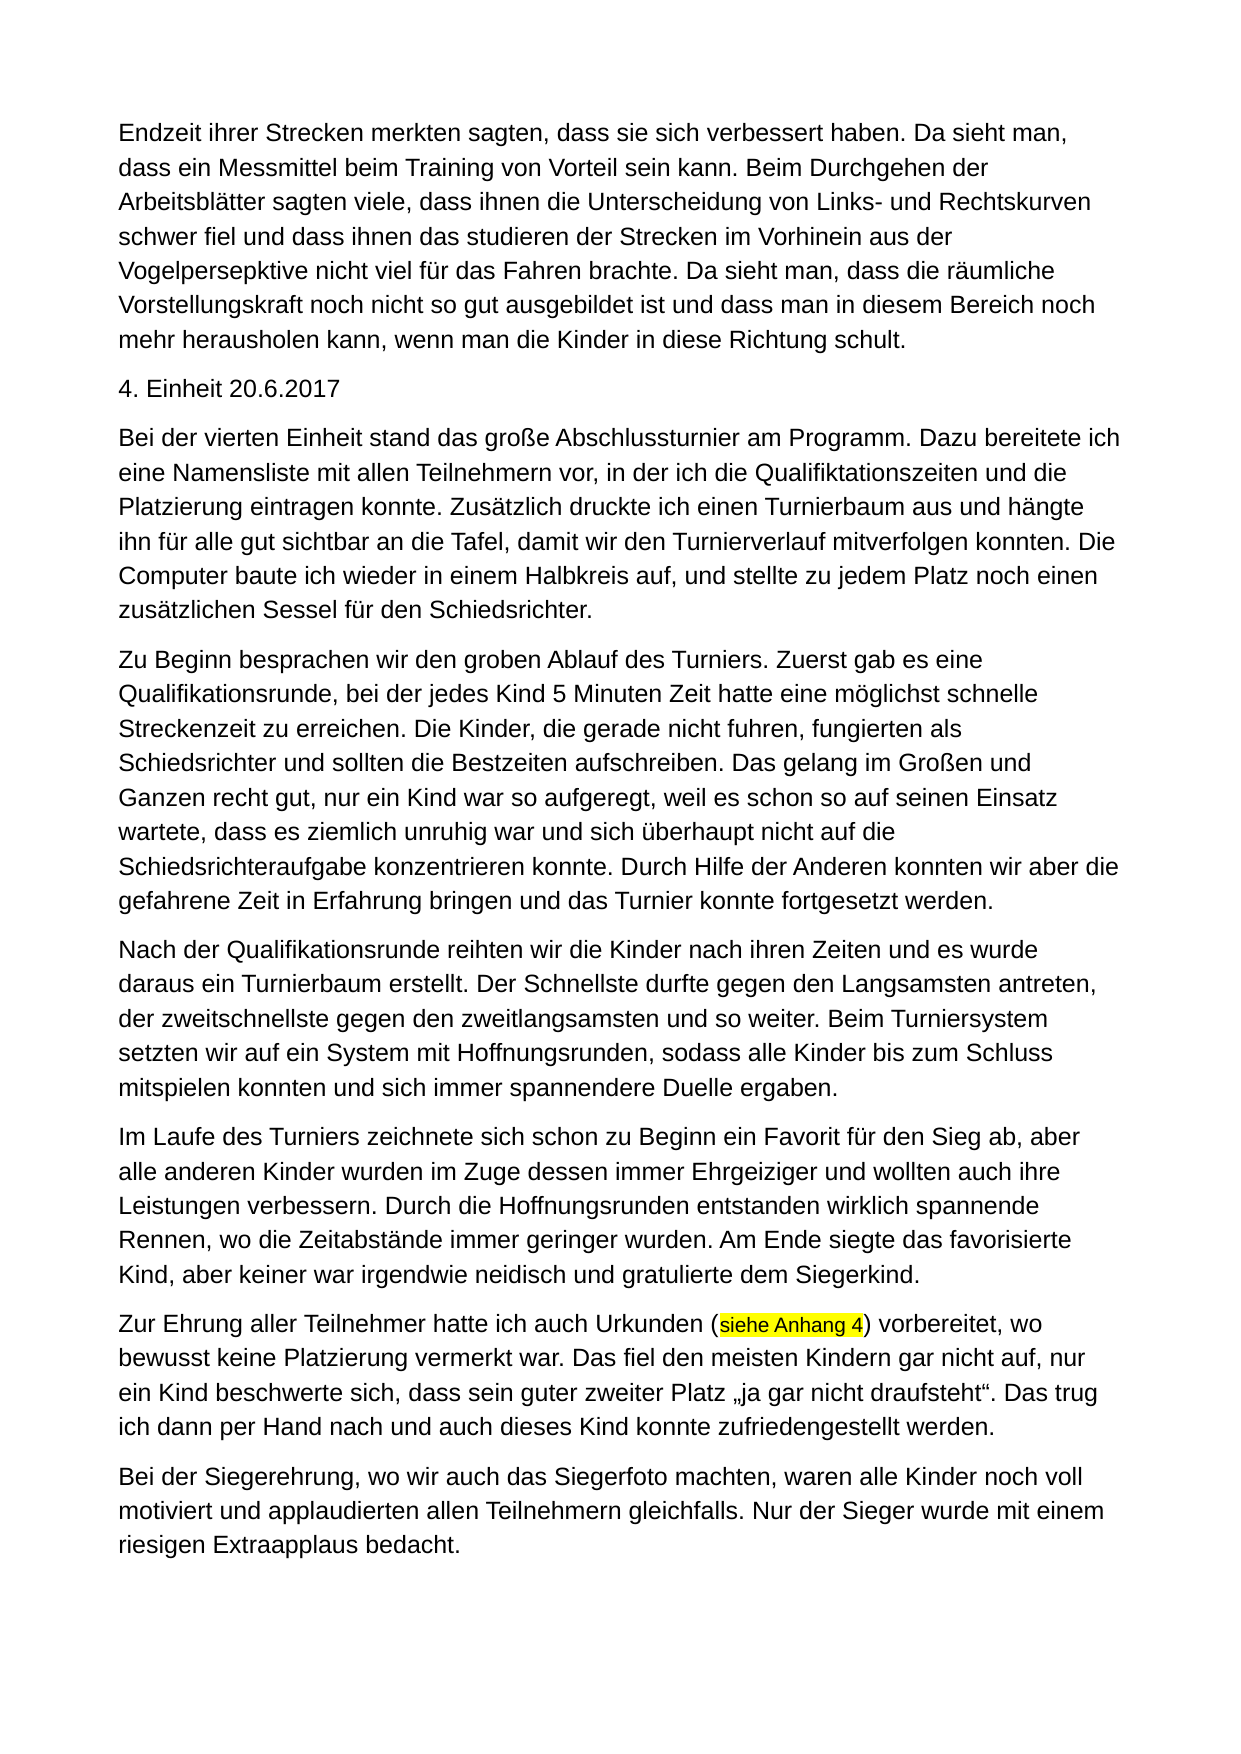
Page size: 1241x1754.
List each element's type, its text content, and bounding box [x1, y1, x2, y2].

text Bei der Siegerehrung, wo wir auch das Siegerfoto machten, waren alle Kinder noch voll motiviert und applaudierten allen Teilnehmern gleichfalls. Nur der Sieger wurde mit einem riesigen Extraapplaus bedacht. [118, 1461, 1122, 1559]
text Endzeit ihrer Strecken merkten sagten, dass sie sich verbessert haben. Da sieht man, dass ein Messmittel beim Training von Vorteil sein kann. Beim Durchgehen der Arbeitsblätter sagten viele, dass ihnen die Unterscheidung von Links- und Rechtskurven schwer fiel und dass ihnen das studieren der Strecken im Vorhinein aus der Vogelpersepktive nicht viel für das Fahren brachte. Da sieht man, dass die räumliche Vorstellungskraft noch nicht so gut ausgebildet ist und dass man in diesem Bereich noch mehr herausholen kann, wenn man die Kinder in diese Richtung schult. [118, 118, 1122, 354]
text Im Laufe des Turniers zeichnete sich schon zu Beginn ein Favorit für den Sieg ab, aber alle anderen Kinder wurden im Zuge dessen immer Ehrgeiziger und wollten auch ihre Leistungen verbessern. Durch die Hoffnungsrunden entstanden wirklich spannende Rennen, wo die Zeitabstände immer geringer wurden. Am Ende siegte das favorisierte Kind, aber keiner war irgendwie neidisch und gratulierte dem Siegerkind. [118, 1122, 1122, 1289]
text Nach der Qualifikationsrunde reihten wir die Kinder nach ihren Zeiten und es wurde daraus ein Turnierbaum erstellt. Der Schnellste durfte gegen den Langsamsten antreten, der zweitschnellste gegen den zweitlangsamsten und so weiter. Beim Turniersystem setzten wir auf ein System mit Hoffnungsrunden, sodass alle Kinder bis zum Schluss mitspielen konnten und sich immer spannendere Duelle ergaben. [118, 935, 1122, 1102]
text Zur Ehrung aller Teilnehmer hatte ich auch Urkunden (siehe Anhang 4) vorbereitet, wo bewusst keine Platzierung vermerkt war. Das fiel den meisten Kindern gar nicht auf, nur ein Kind beschwerte sich, dass sein guter zweiter Platz „ja gar nicht draufsteht“. Das trug ich dann per Hand nach und auch dieses Kind konnte zufriedengestellt werden. [118, 1309, 1122, 1441]
text 4. Einheit 20.6.2017 [118, 374, 1122, 403]
text Bei der vierten Einheit stand das große Abschlussturnier am Programm. Dazu bereitete ich eine Namensliste mit allen Teilnehmern vor, in der ich die Qualifiktationszeiten und die Platzierung eintragen konnte. Zusätzlich druckte ich einen Turnierbaum aus und hängte ihn für alle gut sichtbar an die Tafel, damit wir den Turnierverlauf mitverfolgen konnten. Die Computer baute ich wieder in einem Halbkreis auf, und stellte zu jedem Platz noch einen zusätzlichen Sessel für den Schiedsrichter. [118, 423, 1122, 624]
text Zu Beginn besprachen wir den groben Ablauf des Turniers. Zuerst gab es eine Qualifikationsrunde, bei der jedes Kind 5 Minuten Zeit hatte eine möglichst schnelle Streckenzeit zu erreichen. Die Kinder, die gerade nicht fuhren, fungierten als Schiedsrichter und sollten die Bestzeiten aufschreiben. Das gelang im Großen und Ganzen recht gut, nur ein Kind war so aufgeregt, weil es schon so auf seinen Einsatz wartete, dass es ziemlich unruhig war und sich überhaupt nicht auf die Schiedsrichteraufgabe konzentrieren konnte. Durch Hilfe der Anderen konnten wir aber die gefahrene Zeit in Erfahrung bringen und das Turnier konnte fortgesetzt werden. [118, 644, 1122, 915]
